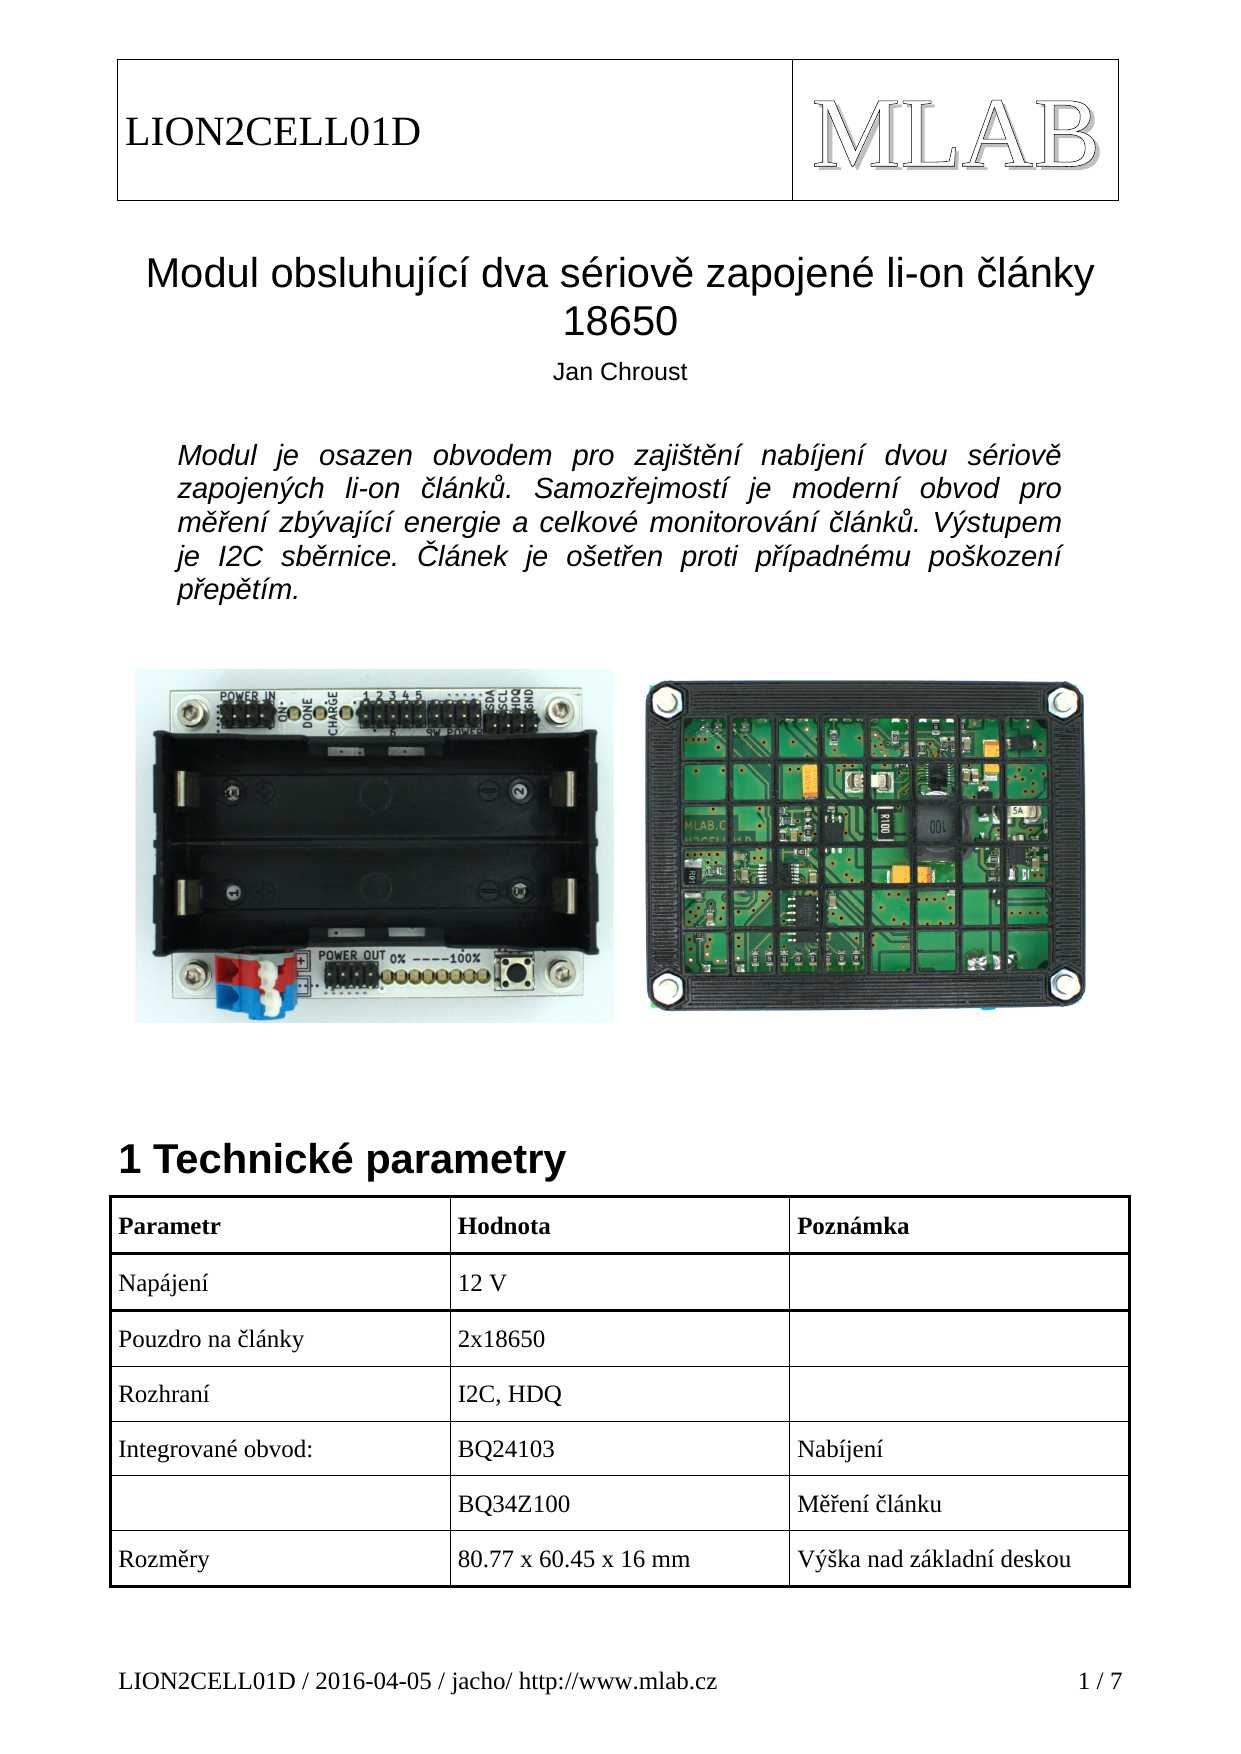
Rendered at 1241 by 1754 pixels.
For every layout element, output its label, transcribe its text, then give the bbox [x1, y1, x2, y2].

table_header Hodnota [451, 1198, 789, 1252]
table_cell [790, 1312, 1128, 1366]
table_cell [790, 1255, 1128, 1309]
table_cell 2x18650 [451, 1312, 789, 1366]
table_cell 80.77 x 60.45 x 16 mm [451, 1531, 789, 1585]
text Modul obsluhující dva sériově zapojené li-on články 18650 [118, 249, 1122, 344]
table_cell Rozhraní [112, 1367, 450, 1421]
table_cell Měření článku [790, 1476, 1128, 1530]
table_header Parametr [112, 1198, 450, 1252]
table_cell Pouzdro na články [112, 1312, 450, 1366]
picture [136, 669, 613, 1023]
table_cell Výška nad základní deskou [790, 1531, 1128, 1585]
text Jan Chroust [118, 357, 1122, 386]
subtitle Modul je osazen obvodem pro zajištění nabíjení dvou sériově zapojených li-on článků. Samozřejmostí je moderní obvod pro měření zbývající energie a celkové monitorování článků. Výstupem je I2C sběrnice. Článek je ošetřen proti případnému poškození přepětím. [177, 438, 1063, 606]
table_cell Integrované obvod: [112, 1422, 450, 1475]
table_cell [112, 1476, 450, 1530]
table_cell 12 V [451, 1255, 789, 1309]
table_cell Nabíjení [790, 1422, 1128, 1475]
table_header Poznámka [790, 1198, 1128, 1252]
table_cell Napájení [112, 1255, 450, 1309]
subtitle Technické parametry [118, 1135, 1122, 1183]
table_cell I2C, HDQ [451, 1367, 789, 1421]
table_cell BQ34Z100 [451, 1476, 789, 1530]
table_cell BQ24103 [451, 1422, 789, 1475]
table_cell [790, 1367, 1128, 1421]
picture [620, 668, 1105, 1023]
table_cell Rozměry [112, 1531, 450, 1585]
